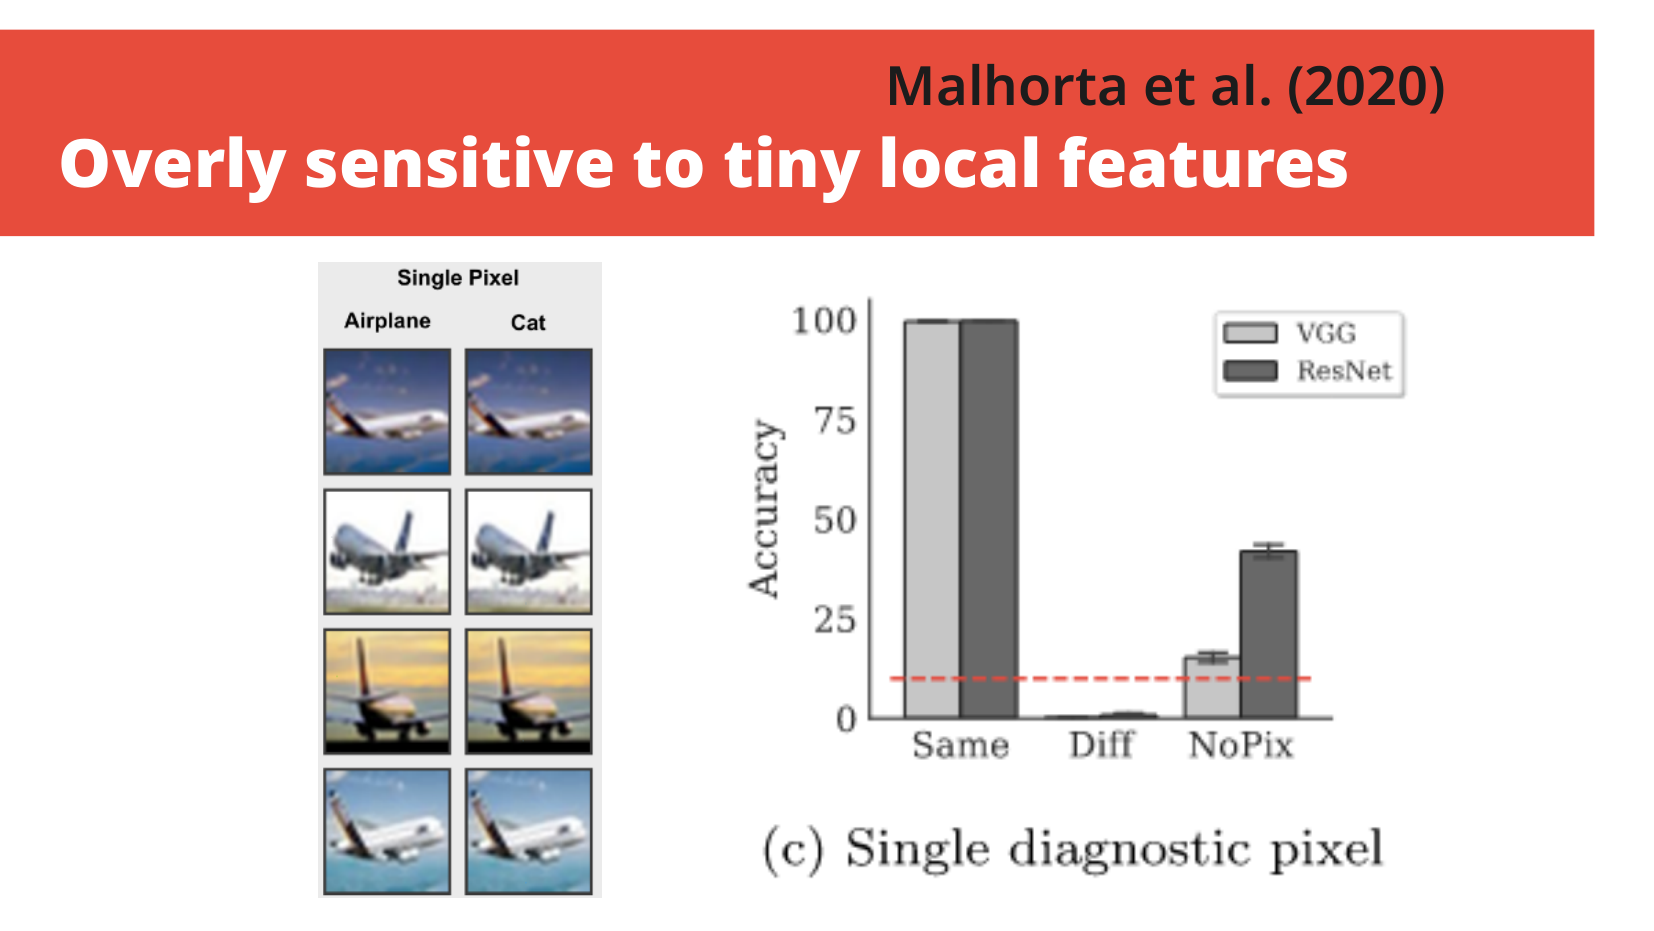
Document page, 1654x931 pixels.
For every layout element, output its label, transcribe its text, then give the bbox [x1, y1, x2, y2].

picture [318, 262, 602, 898]
picture [720, 259, 1433, 903]
title Overly sensitive to tiny local features [59, 59, 1595, 207]
list Malhorta et al. (2020) [885, 47, 1583, 125]
